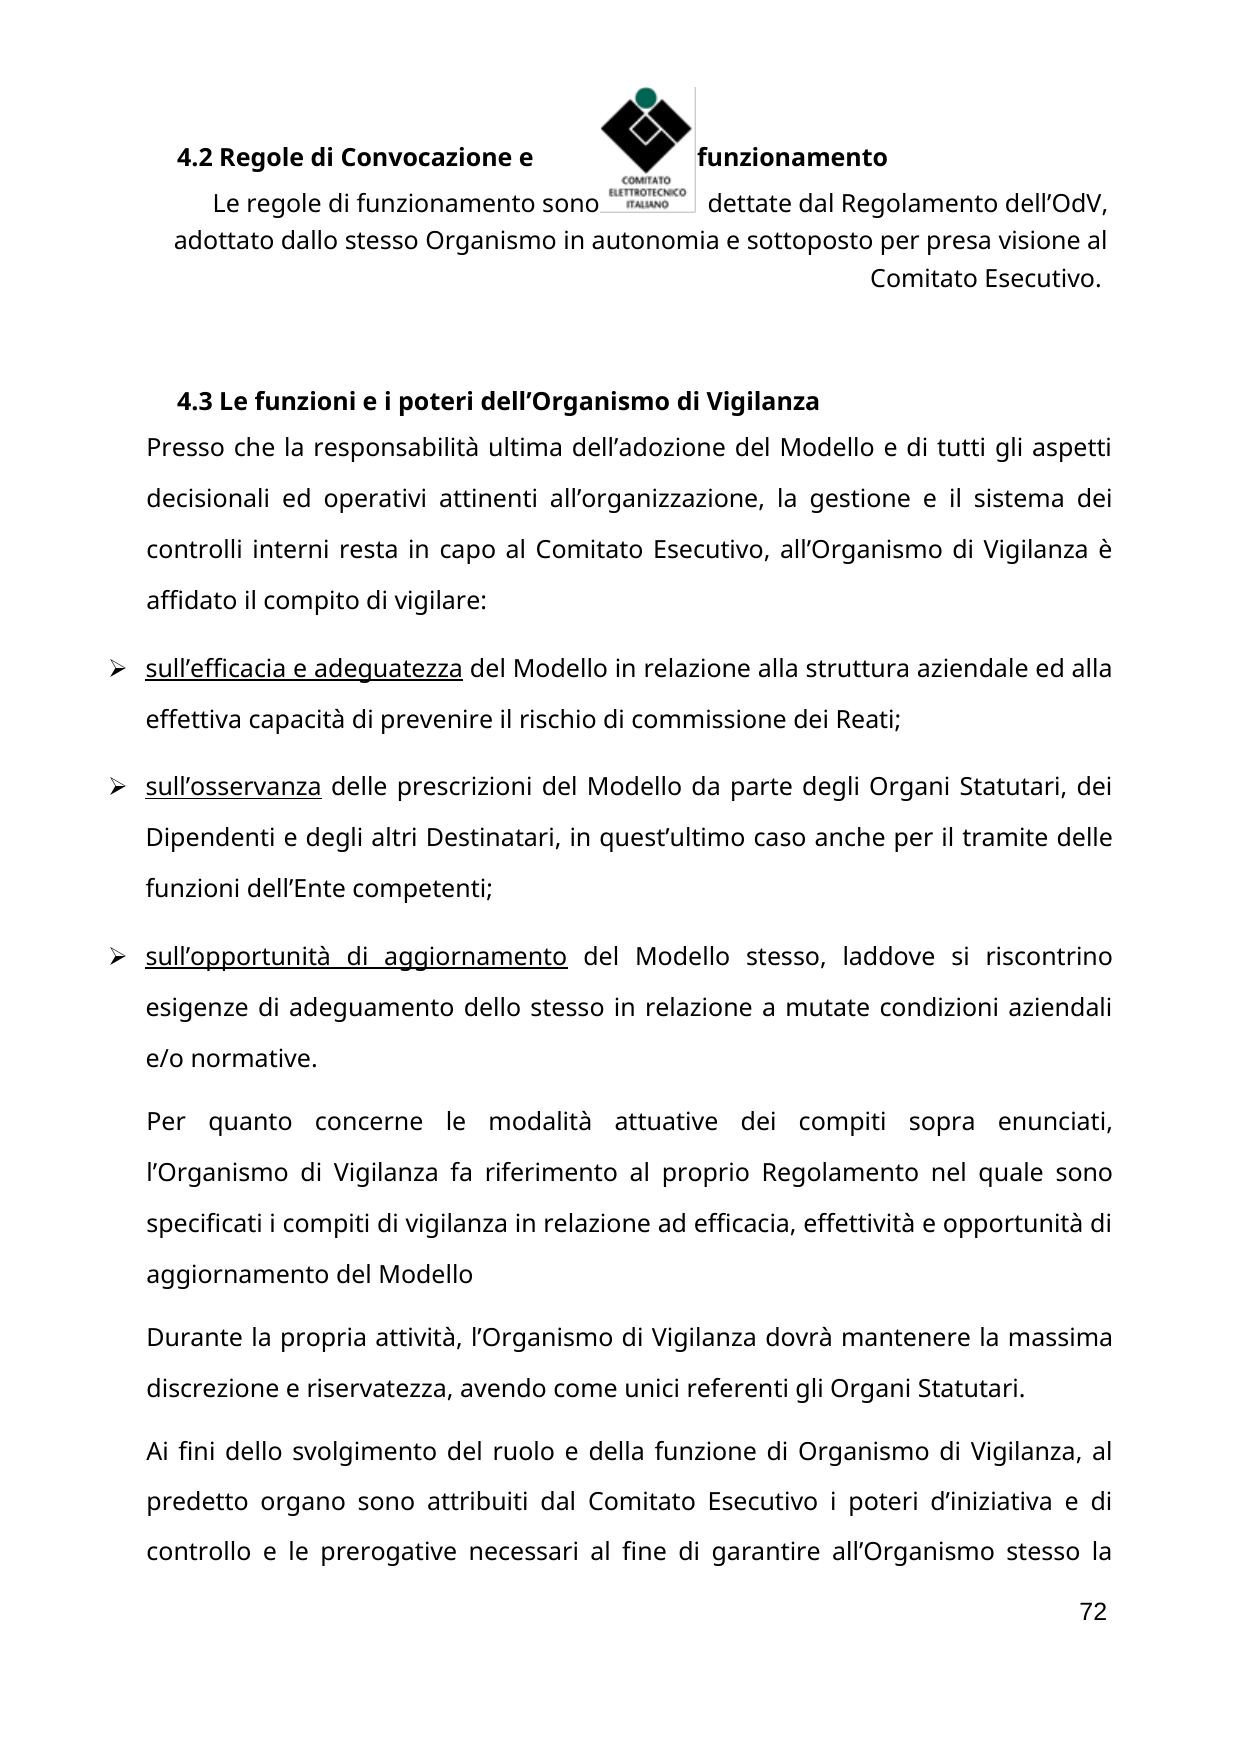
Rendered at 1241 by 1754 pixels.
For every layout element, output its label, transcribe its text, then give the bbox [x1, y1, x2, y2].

subtitle 4.2 Regole di Convocazione e [177, 139, 600, 173]
text Presso che la responsabilità ultima dell’adozione del Modello e di tutti gli aspetti decisionali ed operativi attinenti all’organizzazione, la gestione e il sistema dei controlli interni resta in capo al Comitato Esecutivo, all’Organismo di Vigilanza è affidato il compito di vigilare: [146, 430, 1114, 617]
list sull’efficacia e adeguatezza del Modello in relazione alla struttura aziendale ed alla effettiva capacità di prevenire il rischio di commissione dei Reati; [108, 650, 1114, 735]
list sull’osservanza delle prescrizioni del Modello da parte degli Organi Statutari, dei Dipendenti e degli altri Destinatari, in quest’ultimo caso anche per il tramite delle funzioni dell’Ente competenti; [108, 769, 1114, 905]
text Per quanto concerne le modalità attuative dei compiti sopra enunciati, l’Organismo di Vigilanza fa riferimento al proprio Regolamento nel quale sono specificati i compiti di vigilanza in relazione ad efficacia, effettività e opportunità di aggiornamento del Modello [146, 1103, 1114, 1290]
subtitle 4.3 Le funzioni e i poteri dell’Organismo di Vigilanza [177, 383, 1114, 418]
text Ai fini dello svolgimento del ruolo e della funzione di Organismo di Vigilanza, al predetto organo sono attribuiti dal Comitato Esecutivo i poteri d’iniziativa e di controllo e le prerogative necessari al fine di garantire all’Organismo stesso la [146, 1433, 1114, 1568]
text Durante la propria attività, l’Organismo di Vigilanza dovrà mantenere la massima discrezione e riservatezza, avendo come unici referenti gli Organi Statutari. [146, 1319, 1114, 1404]
text Le regole di funzionamento sono dettate dal Regolamento dell’OdV, adottato dallo stesso Organismo in autonomia e sottoposto per presa visione al Comitato Esecutivo. [145, 186, 1108, 294]
list sull’opportunità di aggiornamento del Modello stesso, laddove si riscontrino esigenze di adeguamento dello stesso in relazione a mutate condizioni aziendali e/o normative. [108, 938, 1114, 1074]
subtitle funzionamento [696, 139, 1114, 173]
